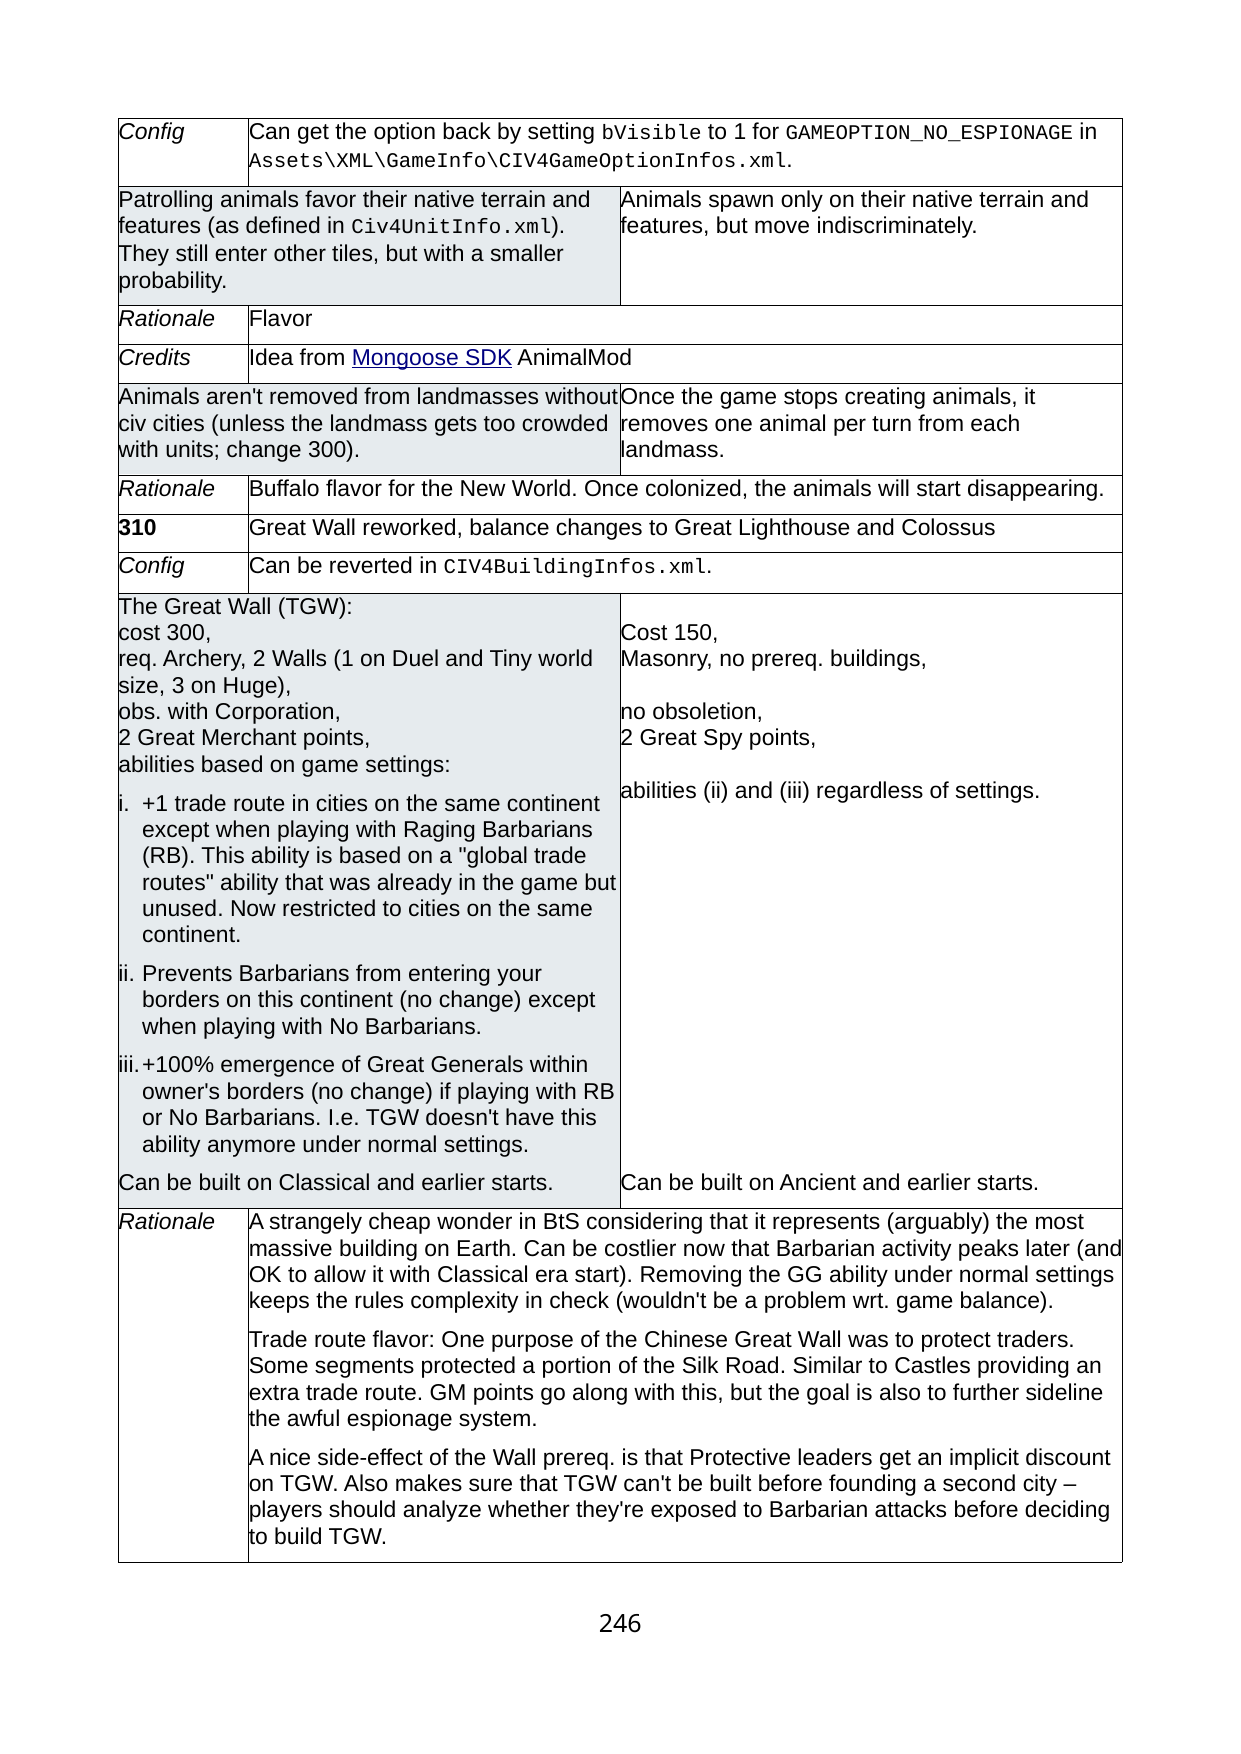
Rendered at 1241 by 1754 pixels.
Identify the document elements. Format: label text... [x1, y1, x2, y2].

table_cell A strangely cheap wonder in BtS considering that it represents (arguably) the most massive building on Earth. Can be costlier now that Barbarian activity peaks later (and OK to allow it with Classical era start). Removing the GG ability under normal settings keeps the rules complexity in check (wouldn't be a problem wrt. game balance). Trade route flavor: One purpose of the Chinese Great Wall was to protect traders. Some segments protected a portion of the Silk Road. Similar to Castles providing an extra trade route. GM points go along with this, but the goal is also to further sideline the awful espionage system. A nice side-effect of the Wall prereq. is that Protective leaders get an implicit discount on TGW. Also makes sure that TGW can't be built before founding a second city – players should analyze whether they're exposed to Barbarian attacks before deciding to build TGW. [249, 1209, 1122, 1562]
table_cell Animals aren't removed from landmasses without civ cities (unless the landmass gets too crowded with units; change 300). [119, 384, 620, 474]
table_cell Rationale [119, 1209, 248, 1562]
table_cell Rationale [119, 306, 248, 344]
table_cell Idea from Mongoose SDK AnimalMod [249, 345, 1122, 383]
table_cell Config [119, 119, 248, 186]
table_cell Flavor [249, 306, 1122, 344]
table_cell Once the game stops creating animals, it removes one animal per turn from each landmass. [621, 384, 1122, 474]
table_cell Animals spawn only on their native terrain and features, but move indiscriminately. [621, 187, 1122, 305]
table_cell Great Wall reworked, balance changes to Great Lighthouse and Colossus [249, 515, 1122, 552]
table_cell Cost 150, Masonry, no prereq. buildings, no obsoletion, 2 Great Spy points, abilities (ii) and (iii) regardless of settings. Can be built on Ancient and earlier starts. [621, 594, 1122, 1208]
table_cell Can be reverted in CIV4BuildingInfos.xml. [249, 553, 1122, 592]
table_cell Can get the option back by setting bVisible to 1 for GAMEOPTION_NO_ESPIONAGE in Assets\XML\GameInfo\CIV4GameOptionInfos.xml. [249, 119, 1122, 186]
table_cell Patrolling animals favor their native terrain and features (as defined in Civ4UnitInfo.xml). They still enter other tiles, but with a smaller probability. [119, 187, 620, 305]
table_cell Config [119, 553, 248, 592]
table_cell The Great Wall (TGW): cost 300, req. Archery, 2 Walls (1 on Duel and Tiny world size, 3 on Huge), obs. with Corporation, 2 Great Merchant points, abilities based on game settings: +1 trade route in cities on the same continent except when playing with Raging Barbarians (RB). This ability is based on a "global trade routes" ability that was already in the game but unused. Now restricted to cities on the same continent. Prevents Barbarians from entering your borders on this continent (no change) except when playing with No Barbarians. +100% emergence of Great Generals within owner's borders (no change) if playing with RB or No Barbarians. I.e. TGW doesn't have this ability anymore under normal settings. Can be built on Classical and earlier starts. [119, 594, 620, 1208]
table_cell 310 [119, 515, 248, 552]
table_cell Rationale [119, 476, 248, 513]
table_cell Credits [119, 345, 248, 383]
table_cell Buffalo flavor for the New World. Once colonized, the animals will start disappearing. [249, 476, 1122, 513]
